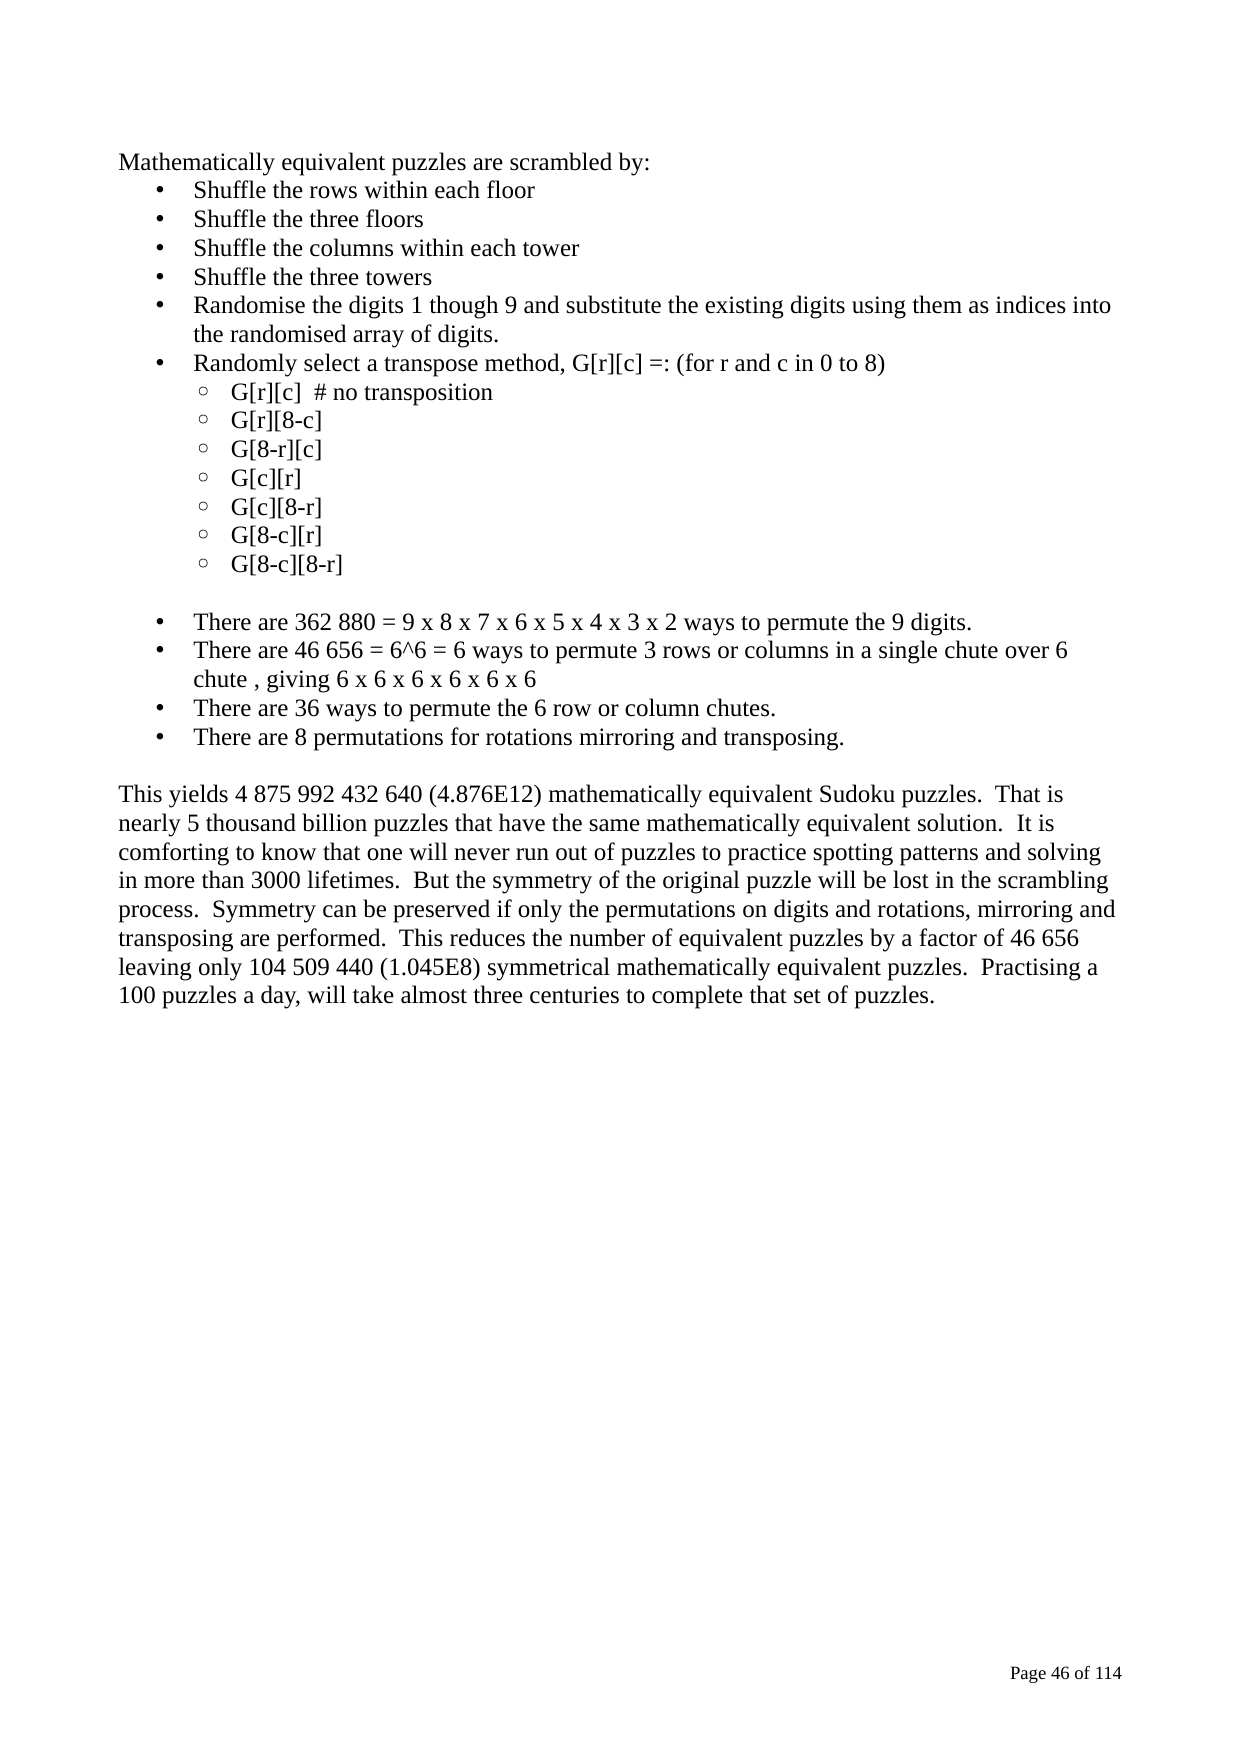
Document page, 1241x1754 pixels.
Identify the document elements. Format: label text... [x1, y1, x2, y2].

list There are 362 880 = 9 x 8 x 7 x 6 x 5 x 4 x 3 x 2 ways to permute the 9 digits. [156, 607, 1122, 636]
list G[c][8-r] [193, 492, 1122, 521]
list G[8-c][r] [193, 521, 1122, 549]
list Randomise the digits 1 though 9 and substitute the existing digits using them as indices into the randomised array of digits. [156, 291, 1122, 348]
list There are 36 ways to permute the 6 row or column chutes. [156, 693, 1122, 722]
list There are 8 permutations for rotations mirroring and transposing. [156, 722, 1122, 751]
list G[r][c] # no transposition [193, 377, 1122, 406]
list G[8-c][8-r] [193, 549, 1122, 578]
list Shuffle the rows within each floor [156, 176, 1122, 204]
list Shuffle the columns within each tower [156, 233, 1122, 262]
list G[8-r][c] [193, 434, 1122, 463]
list Shuffle the three towers [156, 262, 1122, 291]
list G[r][8-c] [193, 406, 1122, 434]
list Randomly select a transpose method, G[r][c] =: (for r and c in 0 to 8) [156, 348, 1122, 377]
list There are 46 656 = 6^6 = 6 ways to permute 3 rows or columns in a single chute over 6 chute , giving 6 x 6 x 6 x 6 x 6 x 6 [156, 636, 1122, 693]
text Mathematically equivalent puzzles are scrambled by: [118, 147, 1122, 176]
text This yields 4 875 992 432 640 (4.876E12) mathematically equivalent Sudoku puzzles. That is nearly 5 thousand billion puzzles that have the same mathematically equivalent solution. It is comforting to know that one will never run out of puzzles to practice spotting patterns and solving in more than 3000 lifetimes. But the symmetry of the original puzzle will be lost in the scrambling process. Symmetry can be preserved if only the permutations on digits and rotations, mirroring and transposing are performed. This reduces the number of equivalent puzzles by a factor of 46 656 leaving only 104 509 440 (1.045E8) symmetrical mathematically equivalent puzzles. Practising a 100 puzzles a day, will take almost three centuries to complete that set of puzzles. [118, 779, 1122, 1009]
list G[c][r] [193, 463, 1122, 492]
list Shuffle the three floors [156, 204, 1122, 233]
